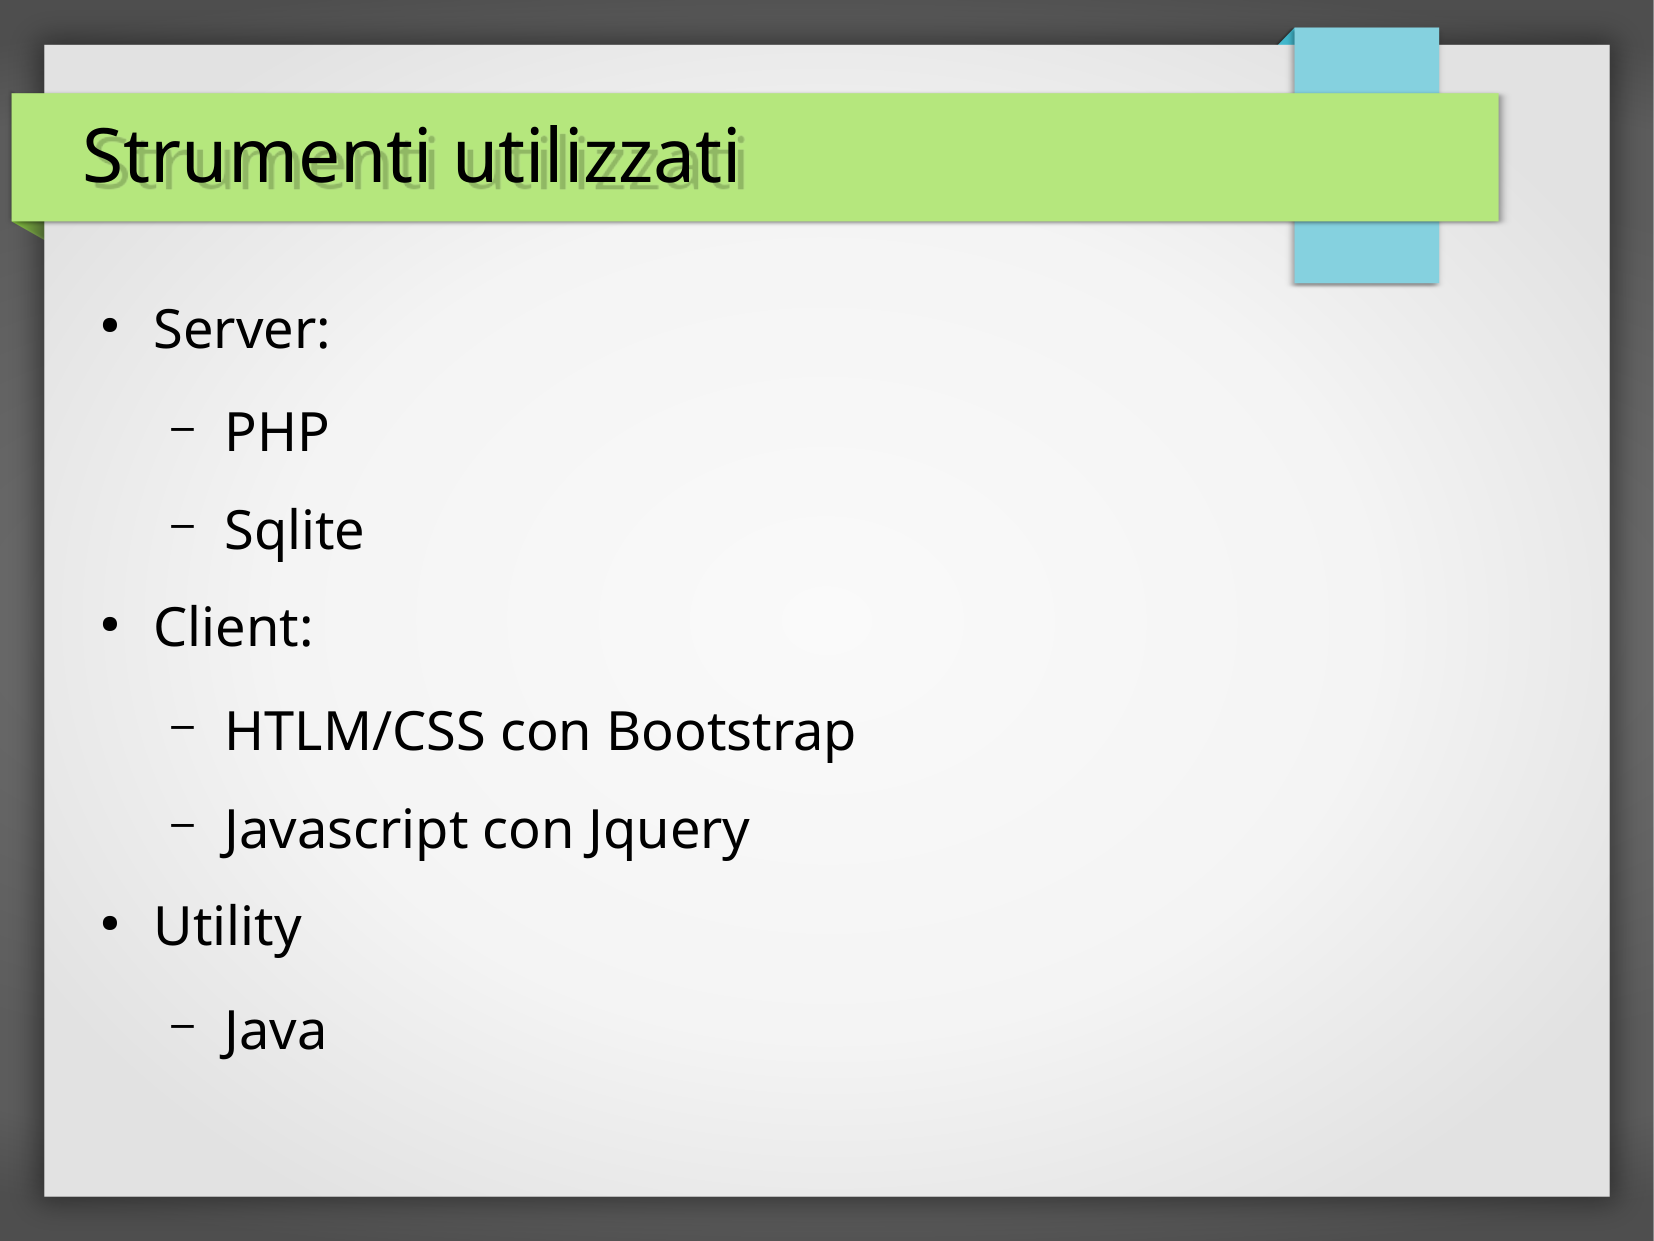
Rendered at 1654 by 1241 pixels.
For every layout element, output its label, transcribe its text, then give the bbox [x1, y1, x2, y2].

list Server: PHP Sqlite Client: HTLM/CSS con Bootstrap Javascript con Jquery Utility Java [82, 290, 1571, 1121]
picture [0, 0, 1654, 1241]
title Strumenti utilizzati [82, 49, 1571, 257]
